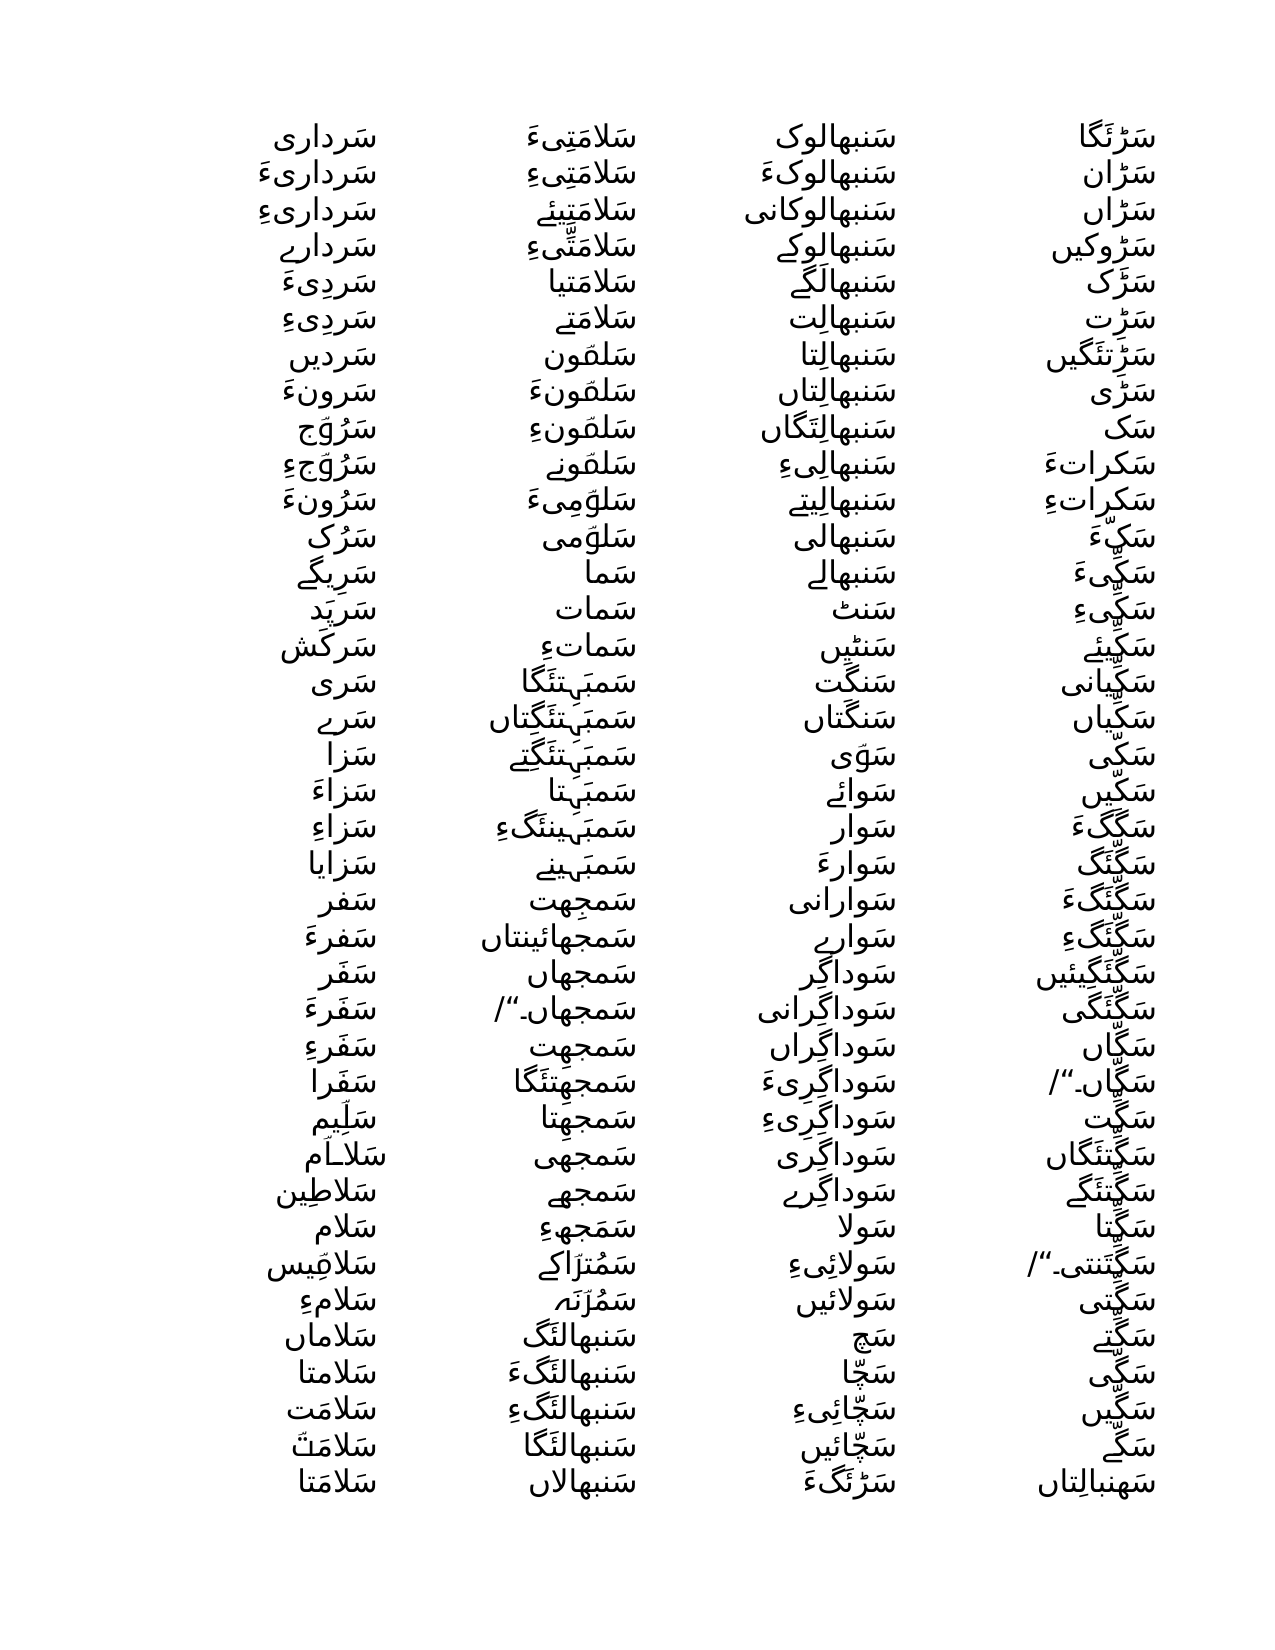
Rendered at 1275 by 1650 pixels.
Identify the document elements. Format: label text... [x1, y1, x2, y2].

text سَلامَتِّیءِ [378, 227, 637, 263]
text سَزاءَ [118, 772, 378, 809]
text سَچّا [637, 1354, 897, 1391]
text سَزاءِ [118, 809, 378, 845]
text سَگِّتے [897, 1318, 1157, 1354]
text سَرپَد [118, 591, 378, 627]
text سَمبَہینے [378, 845, 637, 882]
text سَگِّتا [897, 1209, 1157, 1245]
text سَکِّیءِ [897, 591, 1157, 627]
text سَگّئَگِیئیں [897, 954, 1157, 991]
text سَنٹ [637, 591, 897, 627]
text سَفَر [118, 954, 378, 991]
text سَرداری [118, 118, 378, 154]
text سَمَجھءِ [378, 1209, 637, 1245]
text سَولا [637, 1209, 897, 1245]
text سَمبَہِتئَگِتے [378, 736, 637, 772]
text سَزا [118, 736, 378, 772]
text سَنبھالِتَگاں [637, 409, 897, 445]
text سَما [378, 554, 637, 591]
text سَنبھالی [637, 518, 897, 554]
text سَگّیں [897, 1391, 1157, 1427]
text سَولائِیءِ [637, 1245, 897, 1281]
text سَگّاں [897, 1027, 1157, 1063]
text سَمجھی [378, 1136, 637, 1172]
text سَرُونءَ [118, 482, 378, 518]
text سَردیں [118, 336, 378, 373]
text سَنبھالئَگا [378, 1427, 637, 1463]
text سَمبَہینئَگءِ [378, 809, 637, 845]
text سَکراتءِ [897, 482, 1157, 518]
text سَوداگِرانی [637, 991, 897, 1027]
text سَلامَتا [118, 1463, 378, 1499]
text سَکِّیاں [897, 700, 1157, 736]
text سَنبھالئَگءِ [378, 1391, 637, 1427]
text سَوداگِرِیءَ [637, 1063, 897, 1100]
text سَلامَتِیئے [378, 191, 637, 227]
text سَکّی [897, 736, 1157, 772]
text سَگّئَگءِ [897, 918, 1157, 954]
text سَمات [378, 591, 637, 627]
text سَمجھِتئَگا [378, 1063, 637, 1100]
text سَنبھالِتاں [637, 373, 897, 409]
text سَنبھالِتا [637, 336, 897, 373]
text سَلوؔمِیءَ [378, 482, 637, 518]
text سَگِّت [897, 1100, 1157, 1136]
text سَولائیں [637, 1281, 897, 1318]
text سَلاماں [118, 1318, 378, 1354]
text سَگِّتَنتی۔“/ [897, 1245, 1157, 1281]
text سَچّائیں [637, 1427, 897, 1463]
text سَکِّیئے [897, 627, 1157, 663]
text سَگّاں۔“/ [897, 1063, 1157, 1100]
text سَلمؔون [378, 336, 637, 373]
text سَلامَت [118, 1391, 378, 1427]
text سَنبھالِیتے [637, 482, 897, 518]
text سَرُوؔج [118, 409, 378, 445]
text سَلامءِ [118, 1281, 378, 1318]
text سَمبَہِتا [378, 772, 637, 809]
text سَنبھالِت [637, 300, 897, 336]
text سَوارءَ [637, 845, 897, 882]
text سَرے [118, 700, 378, 736]
text سَلامَتِیءَ [378, 118, 637, 154]
text سَرُک [118, 518, 378, 554]
text سَوارے [637, 918, 897, 954]
text سَگِّتئَگاں [897, 1136, 1157, 1172]
text سَچّائِیءِ [637, 1391, 897, 1427]
text سَلامَتؔ [118, 1427, 378, 1463]
text سَوداگِرِیءِ [637, 1100, 897, 1136]
text سَرُوؔجءِ [118, 445, 378, 482]
text سَنبھالِیءِ [637, 445, 897, 482]
text سَمُترؔاکے [378, 1245, 637, 1281]
text سَلاطِین [118, 1172, 378, 1209]
text سَوداگِر [637, 954, 897, 991]
text سَردِیءِ [118, 300, 378, 336]
text سَڑئَگءَ [637, 1463, 897, 1499]
text سَنبھالَگے [637, 263, 897, 300]
text سَلاؔم [118, 1136, 378, 1172]
text سَنٹیں [637, 627, 897, 663]
text سَوارانی [637, 882, 897, 918]
text سَگَگءَ [897, 809, 1157, 845]
text سَنبھالوکے [637, 227, 897, 263]
text سَنگَت [637, 663, 897, 700]
text سَمبَہِتئَگا [378, 663, 637, 700]
text سَگِّتی [897, 1281, 1157, 1318]
text سَگِّتئَگے [897, 1172, 1157, 1209]
text سَچ [637, 1318, 897, 1354]
text سَفر [118, 882, 378, 918]
text سَوداگِراں [637, 1027, 897, 1063]
text سَلامَتے [378, 300, 637, 336]
text سَڑوکیں [897, 227, 1157, 263]
text سَمبَہِتئَگِتاں [378, 700, 637, 736]
text سَنبھالے [637, 554, 897, 591]
text سَگّے [897, 1427, 1157, 1463]
text سَنبھالوکانی [637, 191, 897, 227]
text سَگّئَگ [897, 845, 1157, 882]
text سَکراتءَ [897, 445, 1157, 482]
text سَنبھالوک [637, 118, 897, 154]
text سَکِّیءَ [897, 554, 1157, 591]
text سَرِیگے [118, 554, 378, 591]
text سَلمؔونے [378, 445, 637, 482]
text سَزایا [118, 845, 378, 882]
text سَمجھِت [378, 1027, 637, 1063]
text سَلمؔونءَ [378, 373, 637, 409]
text سَوداگِری [637, 1136, 897, 1172]
text سَمجھائینتاں [378, 918, 637, 954]
text سَمُرؔنَہ [378, 1281, 637, 1318]
text سَڑِت [897, 300, 1157, 336]
text سَمجھِتا [378, 1100, 637, 1136]
text سَمجھاں۔“/ [378, 991, 637, 1027]
text سَلوؔمی [378, 518, 637, 554]
text سَردِیءَ [118, 263, 378, 300]
text سَمجھے [378, 1172, 637, 1209]
text سَوداگِرے [637, 1172, 897, 1209]
text سَلِؔیم [118, 1100, 378, 1136]
text سَڑان [897, 154, 1157, 191]
text سَکّیں [897, 772, 1157, 809]
text سَڑِتئَگیں [897, 336, 1157, 373]
text سَفَرا [118, 1063, 378, 1100]
text سَنبھالئَگ [378, 1318, 637, 1354]
text سَکّءَ [897, 518, 1157, 554]
text سَنگَتاں [637, 700, 897, 736]
text سَنبھالوکءَ [637, 154, 897, 191]
text سَفرءَ [118, 918, 378, 954]
text سَلامِؔیس [118, 1245, 378, 1281]
text سَمجھاں [378, 954, 637, 991]
text سَری [118, 663, 378, 700]
text سَلامتا [118, 1354, 378, 1391]
text سَکِّیانی [897, 663, 1157, 700]
text سَوار [637, 809, 897, 845]
text سَک [897, 409, 1157, 445]
text سَنبھالاں [378, 1463, 637, 1499]
text سَرداریءِ [118, 191, 378, 227]
text سَڑَک [897, 263, 1157, 300]
text سَمجِھت [378, 882, 637, 918]
text سَگّئَگءَ [897, 882, 1157, 918]
text سَماتءِ [378, 627, 637, 663]
text سَردارے [118, 227, 378, 263]
text سَرونءَ [118, 373, 378, 409]
text سَلمؔونءِ [378, 409, 637, 445]
text سَنبھالئَگءَ [378, 1354, 637, 1391]
text سَلامَتیا [378, 263, 637, 300]
text سَگّی [897, 1354, 1157, 1391]
text سَفَرءِ [118, 1027, 378, 1063]
text سَڑئَگا [897, 118, 1157, 154]
text سَوائے [637, 772, 897, 809]
text سَگّئَگی [897, 991, 1157, 1027]
text سَلام [118, 1209, 378, 1245]
text سَرداریءَ [118, 154, 378, 191]
text سَرکَش [118, 627, 378, 663]
text سَڑی [897, 373, 1157, 409]
text سَھنبالِتاں [897, 1463, 1157, 1499]
text سَلامَتِیءِ [378, 154, 637, 191]
text سَوؔی [637, 736, 897, 772]
text سَڑاں [897, 191, 1157, 227]
text سَفَرءَ [118, 991, 378, 1027]
